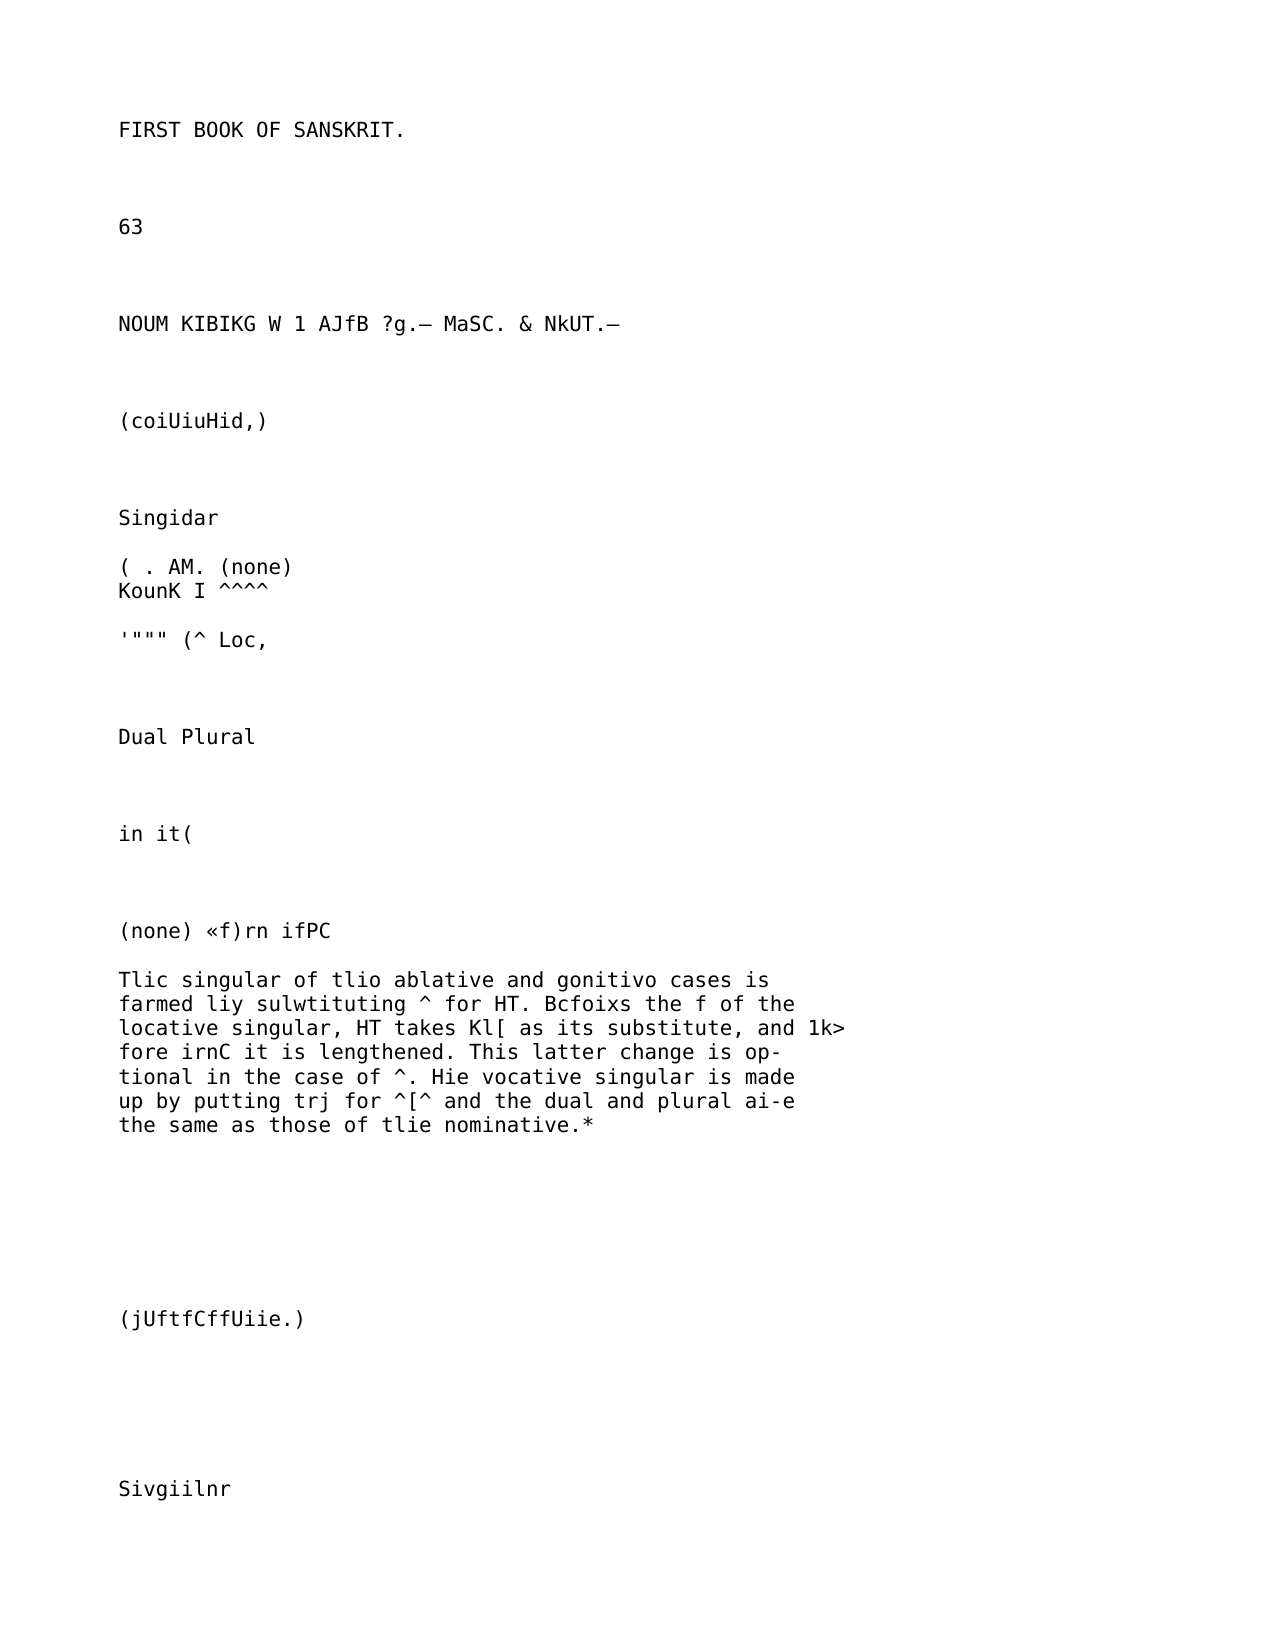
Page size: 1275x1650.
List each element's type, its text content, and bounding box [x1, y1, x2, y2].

text the same as those of tlie nominative.* [118, 1113, 1157, 1137]
text in it( [118, 822, 1157, 846]
text FIRST BOOK OF SANSKRIT. [118, 118, 1157, 142]
text '""" (^ Loc, [118, 628, 1157, 652]
text Tlic singular of tlio ablative and gonitivo cases is [118, 968, 1157, 992]
text (coiUiuHid,) [118, 409, 1157, 434]
text NOUM KIBIKG W 1 AJfB ?g.— MaSC. & NkUT.— [118, 312, 1157, 337]
text 63 [118, 215, 1157, 239]
text fore irnC it is lengthened. This latter change is op- [118, 1040, 1157, 1065]
text up by putting trj for ^[^ and the dual and plural ai-e [118, 1089, 1157, 1113]
text (jUftfCffUiie.) [118, 1307, 1157, 1332]
text (none) «f)rn ifPC [118, 919, 1157, 943]
text Singidar [118, 506, 1157, 531]
text locative singular, HT takes Kl[ as its substitute, and 1k> [118, 1016, 1157, 1040]
text farmed liy sulwtituting ^ for HT. Bcfoixs the f of the [118, 992, 1157, 1016]
text KounK I ^^^^ [118, 579, 1157, 603]
text Dual Plural [118, 725, 1157, 749]
text Sivgiilnr [118, 1477, 1157, 1502]
text tional in the case of ^. Hie vocative singular is made [118, 1065, 1157, 1089]
text ( . AM. (none) [118, 555, 1157, 579]
